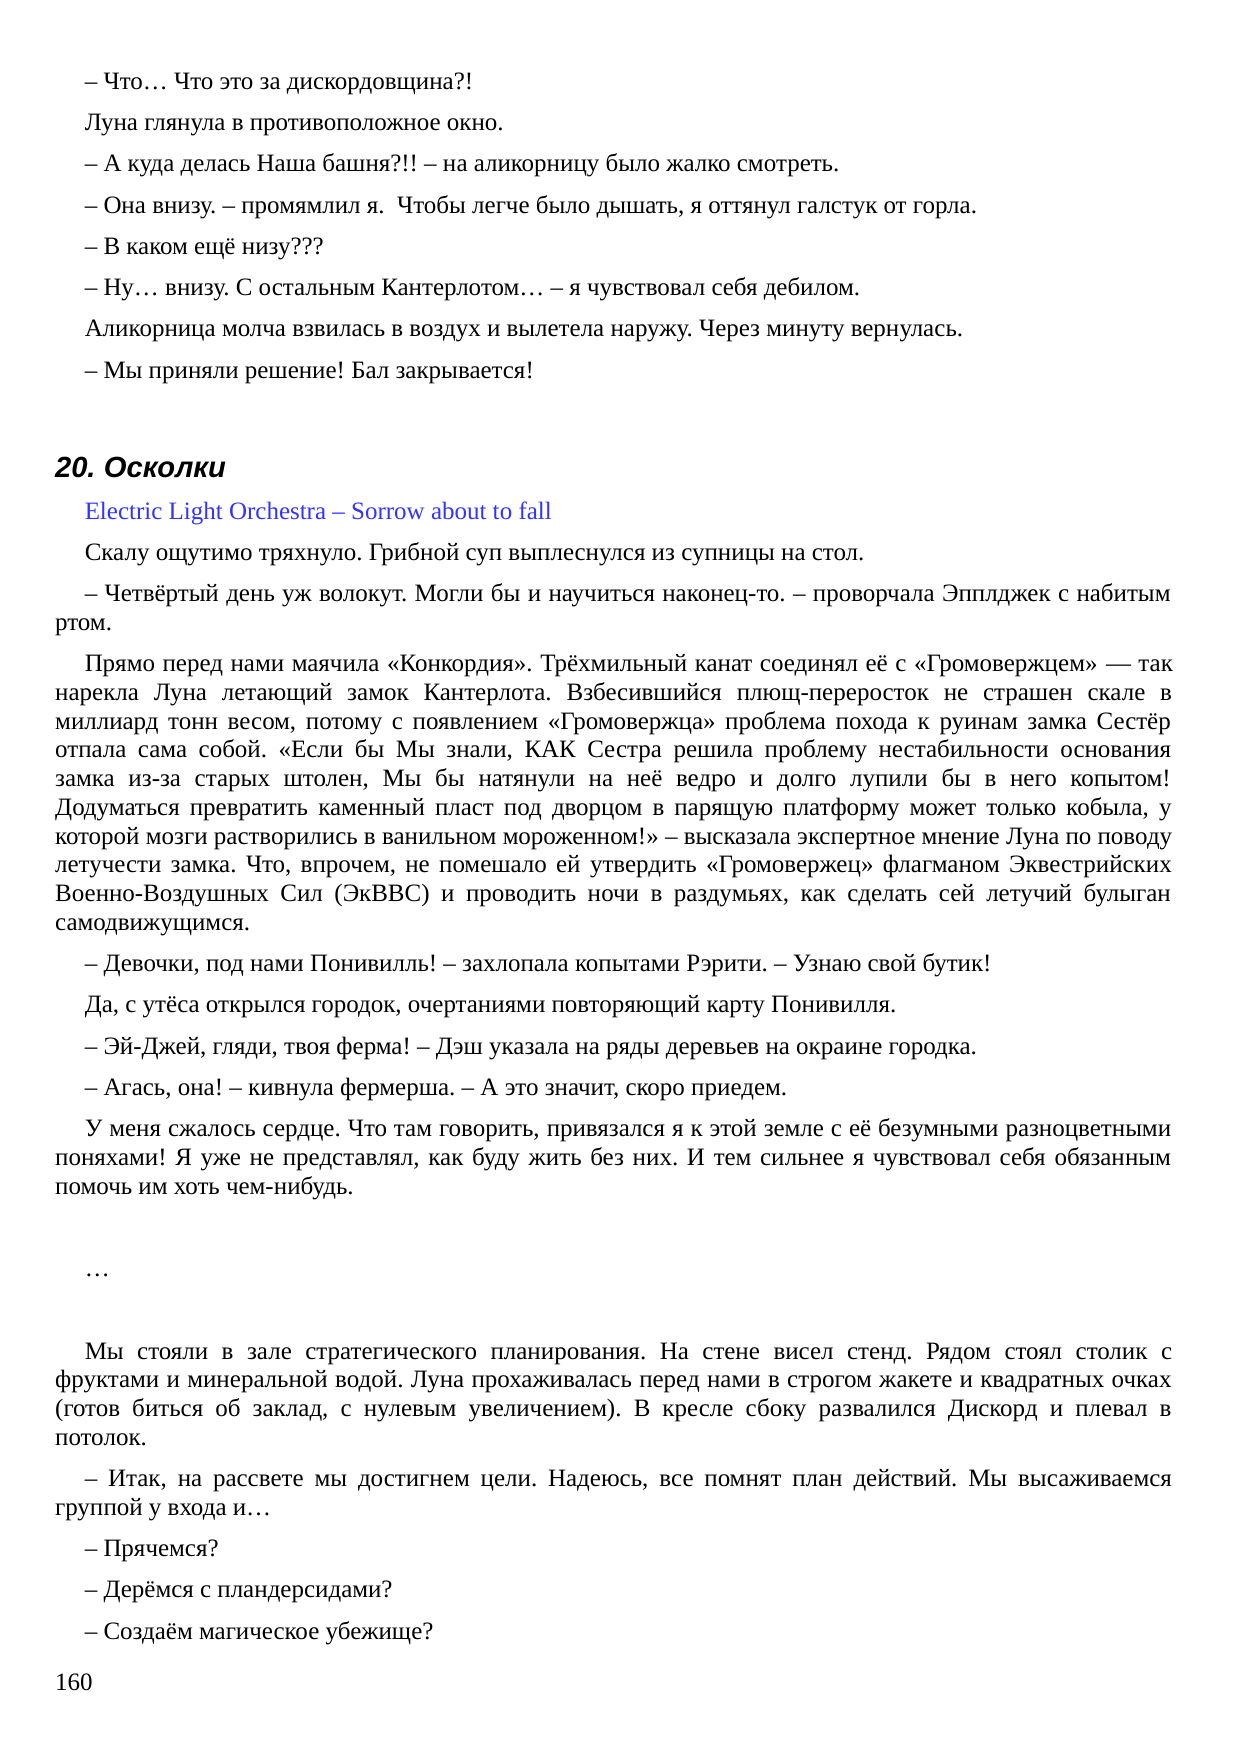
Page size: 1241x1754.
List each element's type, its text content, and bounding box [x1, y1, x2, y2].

text – Агась, она! – кивнула фермерша. – А это значит, скоро приедем. [55, 1072, 1173, 1101]
text У меня сжалось сердце. Что там говорить, привязался я к этой земле с её безумными разноцветными поняхами! Я уже не представлял, как буду жить без них. И тем сильнее я чувствовал себя обязанным помочь им хоть чем-нибудь. [55, 1113, 1173, 1199]
text – Итак, на рассвете мы достигнем цели. Надеюсь, все помнят план действий. Мы высаживаемся группой у входа и… [55, 1463, 1173, 1521]
text Скалу ощутимо тряхнуло. Грибной суп выплеснулся из супницы на стол. [55, 537, 1173, 566]
text – Она внизу. – промямлил я. Чтобы легче было дышать, я оттянул галстук от горла. [55, 190, 1173, 218]
text Прямо перед нами маячила «Конкордия». Трёхмильный канат соединял её с «Громовержцем» — так нарекла Луна летающий замок Кантерлота. Взбесившийся плющ-переросток не страшен скале в миллиард тонн весом, потому с появлением «Громовержца» проблема похода к руинам замка Сестёр отпала сама собой. «Если бы Мы знали, КАК Сестра решила проблему нестабильности основания замка из-за старых штолен, Мы бы натянули на неё ведро и долго лупили бы в него копытом! Додуматься превратить каменный пласт под дворцом в парящую платформу может только кобыла, у которой мозги растворились в ванильном мороженном!» – высказала экспертное мнение Луна по поводу летучести замка. Что, впрочем, не помешало ей утвердить «Громовержец» флагманом Эквестрийских Военно-Воздушных Сил (ЭкВВС) и проводить ночи в раздумьях, как сделать сей летучий булыган самодвижущимся. [55, 648, 1173, 936]
text … [55, 1253, 1173, 1282]
text – В каком ещё низу??? [55, 231, 1173, 260]
text – Ну… внизу. С остальным Кантерлотом… – я чувствовал себя дебилом. [55, 272, 1173, 301]
text – Эй-Джей, гляди, твоя ферма! – Дэш указала на ряды деревьев на окраине городка. [55, 1031, 1173, 1059]
text Луна глянула в противоположное окно. [55, 107, 1173, 136]
text – А куда делась Наша башня?!! – на аликорницу было жалко смотреть. [55, 148, 1173, 177]
text – Девочки, под нами Понивилль! – захлопала копытами Рэрити. – Узнаю свой бутик! [55, 948, 1173, 977]
text – Создаём магическое убежище? [55, 1616, 1173, 1644]
text Electric Light Orchestra – Sorrow about to fall [55, 496, 1173, 524]
text Да, с утёса открылся городок, очертаниями повторяющий карту Понивилля. [55, 989, 1173, 1018]
text – Четвёртый день уж волокут. Могли бы и научиться наконец-то. – проворчала Эпплджек с набитым ртом. [55, 578, 1173, 636]
text Мы стояли в зале стратегического планирования. На стене висел стенд. Рядом стоял столик с фруктами и минеральной водой. Луна прохаживалась перед нами в строгом жакете и квадратных очках (готов биться об заклад, с нулевым увеличением). В кресле сбоку развалился Дискорд и плевал в потолок. [55, 1336, 1173, 1451]
text – Мы приняли решение! Бал закрывается! [55, 355, 1173, 383]
subtitle 20. Осколки [55, 450, 1173, 483]
text – Прячемся? [55, 1533, 1173, 1562]
text Аликорница молча взвилась в воздух и вылетела наружу. Через минуту вернулась. [55, 313, 1173, 342]
text – Дерёмся с пландерсидами? [55, 1574, 1173, 1603]
text – Что… Что это за дискордовщина?! [55, 66, 1173, 95]
